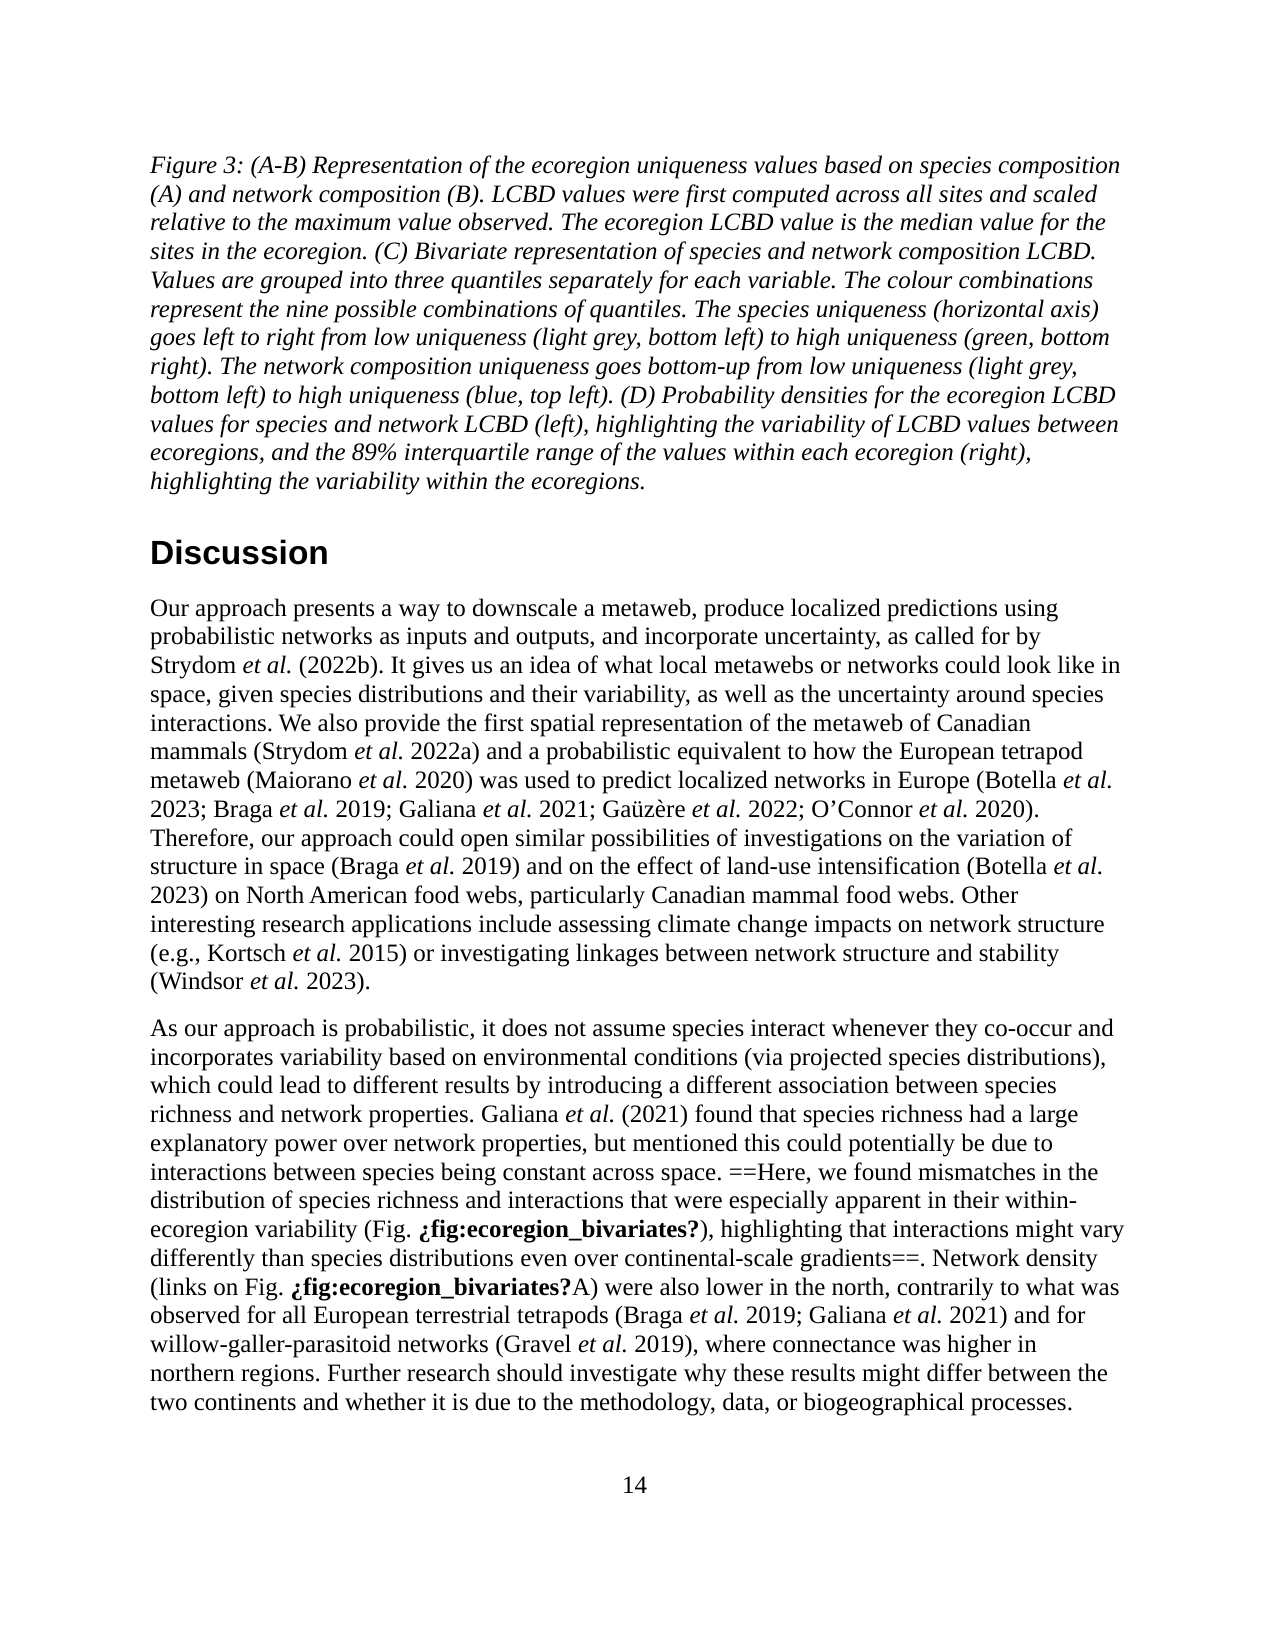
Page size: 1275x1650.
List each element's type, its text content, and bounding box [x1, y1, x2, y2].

text Our approach presents a way to downscale a metaweb, produce localized predictions using probabilistic networks as inputs and outputs, and incorporate uncertainty, as called for by Strydom et al. (2022b). It gives us an idea of what local metawebs or networks could look like in space, given species distributions and their variability, as well as the uncertainty around species interactions. We also provide the first spatial representation of the metaweb of Canadian mammals (Strydom et al. 2022a) and a probabilistic equivalent to how the European tetrapod metaweb (Maiorano et al. 2020) was used to predict localized networks in Europe (Botella et al. 2023; Braga et al. 2019; Galiana et al. 2021; Gaüzère et al. 2022; O’Connor et al. 2020). Therefore, our approach could open similar possibilities of investigations on the variation of structure in space (Braga et al. 2019) and on the effect of land-use intensification (Botella et al. 2023) on North American food webs, particularly Canadian mammal food webs. Other interesting research applications include assessing climate change impacts on network structure (e.g., Kortsch et al. 2015) or investigating linkages between network structure and stability (Windsor et al. 2023). [150, 593, 1125, 995]
text Figure 3: (A-B) Representation of the ecoregion uniqueness values based on species composition (A) and network composition (B). LCBD values were first computed across all sites and scaled relative to the maximum value observed. The ecoregion LCBD value is the median value for the sites in the ecoregion. (C) Bivariate representation of species and network composition LCBD. Values are grouped into three quantiles separately for each variable. The colour combinations represent the nine possible combinations of quantiles. The species uniqueness (horizontal axis) goes left to right from low uniqueness (light grey, bottom left) to high uniqueness (green, bottom right). The network composition uniqueness goes bottom-up from low uniqueness (light grey, bottom left) to high uniqueness (blue, top left). (D) Probability densities for the ecoregion LCBD values for species and network LCBD (left), highlighting the variability of LCBD values between ecoregions, and the 89% interquartile range of the values within each ecoregion (right), highlighting the variability within the ecoregions. [150, 150, 1125, 495]
subtitle Discussion [150, 532, 1125, 571]
text As our approach is probabilistic, it does not assume species interact whenever they co-occur and incorporates variability based on environmental conditions (via projected species distributions), which could lead to different results by introducing a different association between species richness and network properties. Galiana et al. (2021) found that species richness had a large explanatory power over network properties, but mentioned this could potentially be due to interactions between species being constant across space. ==Here, we found mismatches in the distribution of species richness and interactions that were especially apparent in their within-ecoregion variability (Fig. ¿fig:ecoregion_bivariates?), highlighting that interactions might vary differently than species distributions even over continental-scale gradients==. Network density (links on Fig. ¿fig:ecoregion_bivariates?A) were also lower in the north, contrarily to what was observed for all European terrestrial tetrapods (Braga et al. 2019; Galiana et al. 2021) and for willow-galler-parasitoid networks (Gravel et al. 2019), where connectance was higher in northern regions. Further research should investigate why these results might differ between the two continents and whether it is due to the methodology, data, or biogeographical processes. [150, 1013, 1125, 1416]
